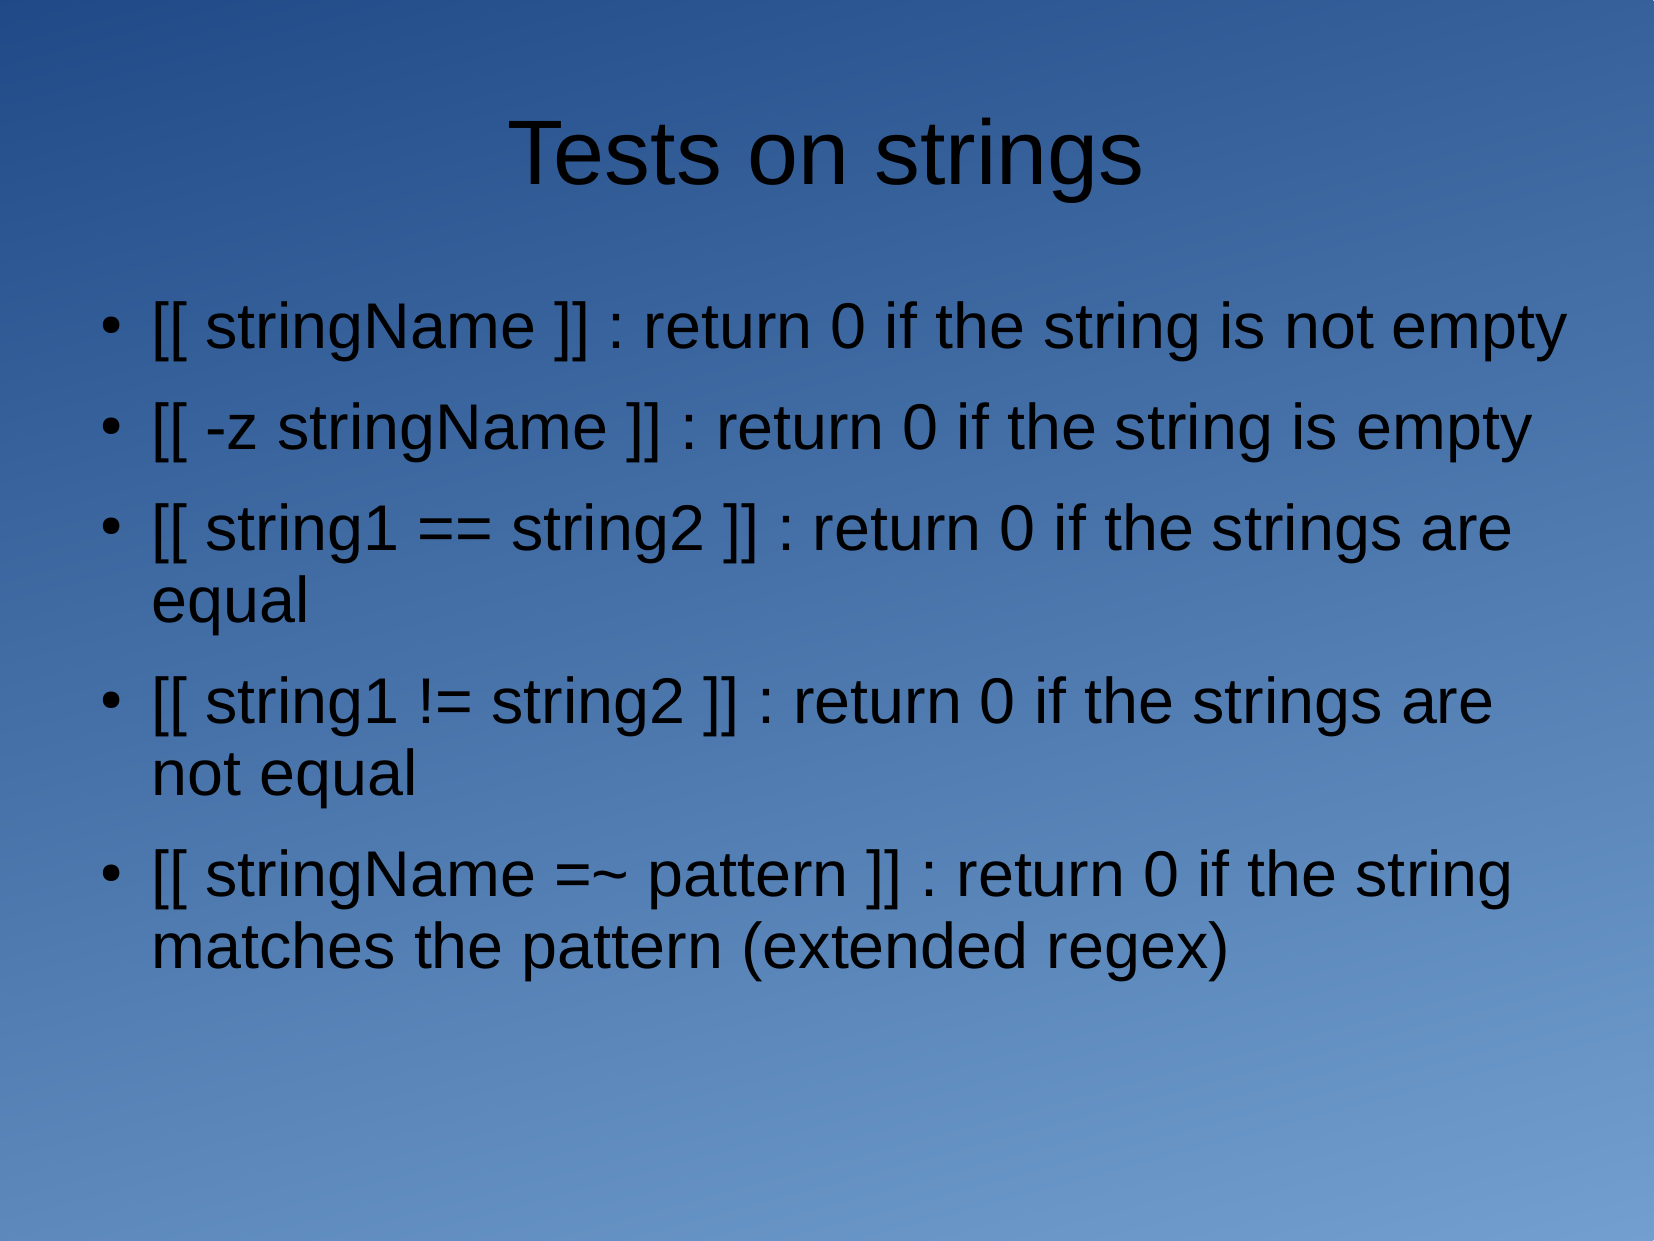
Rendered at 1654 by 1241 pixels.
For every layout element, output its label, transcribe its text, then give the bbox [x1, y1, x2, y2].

list [[ stringName ]] : return 0 if the string is not empty [[ -z stringName ]] : return 0 if the string is empty [[ string1 == string2 ]] : return 0 if the strings are equal [[ string1 != string2 ]] : return 0 if the strings are not equal [[ stringName =~ pattern ]] : return 0 if the string matches the pattern (extended regex) [82, 290, 1571, 1010]
title Tests on strings [82, 49, 1571, 257]
